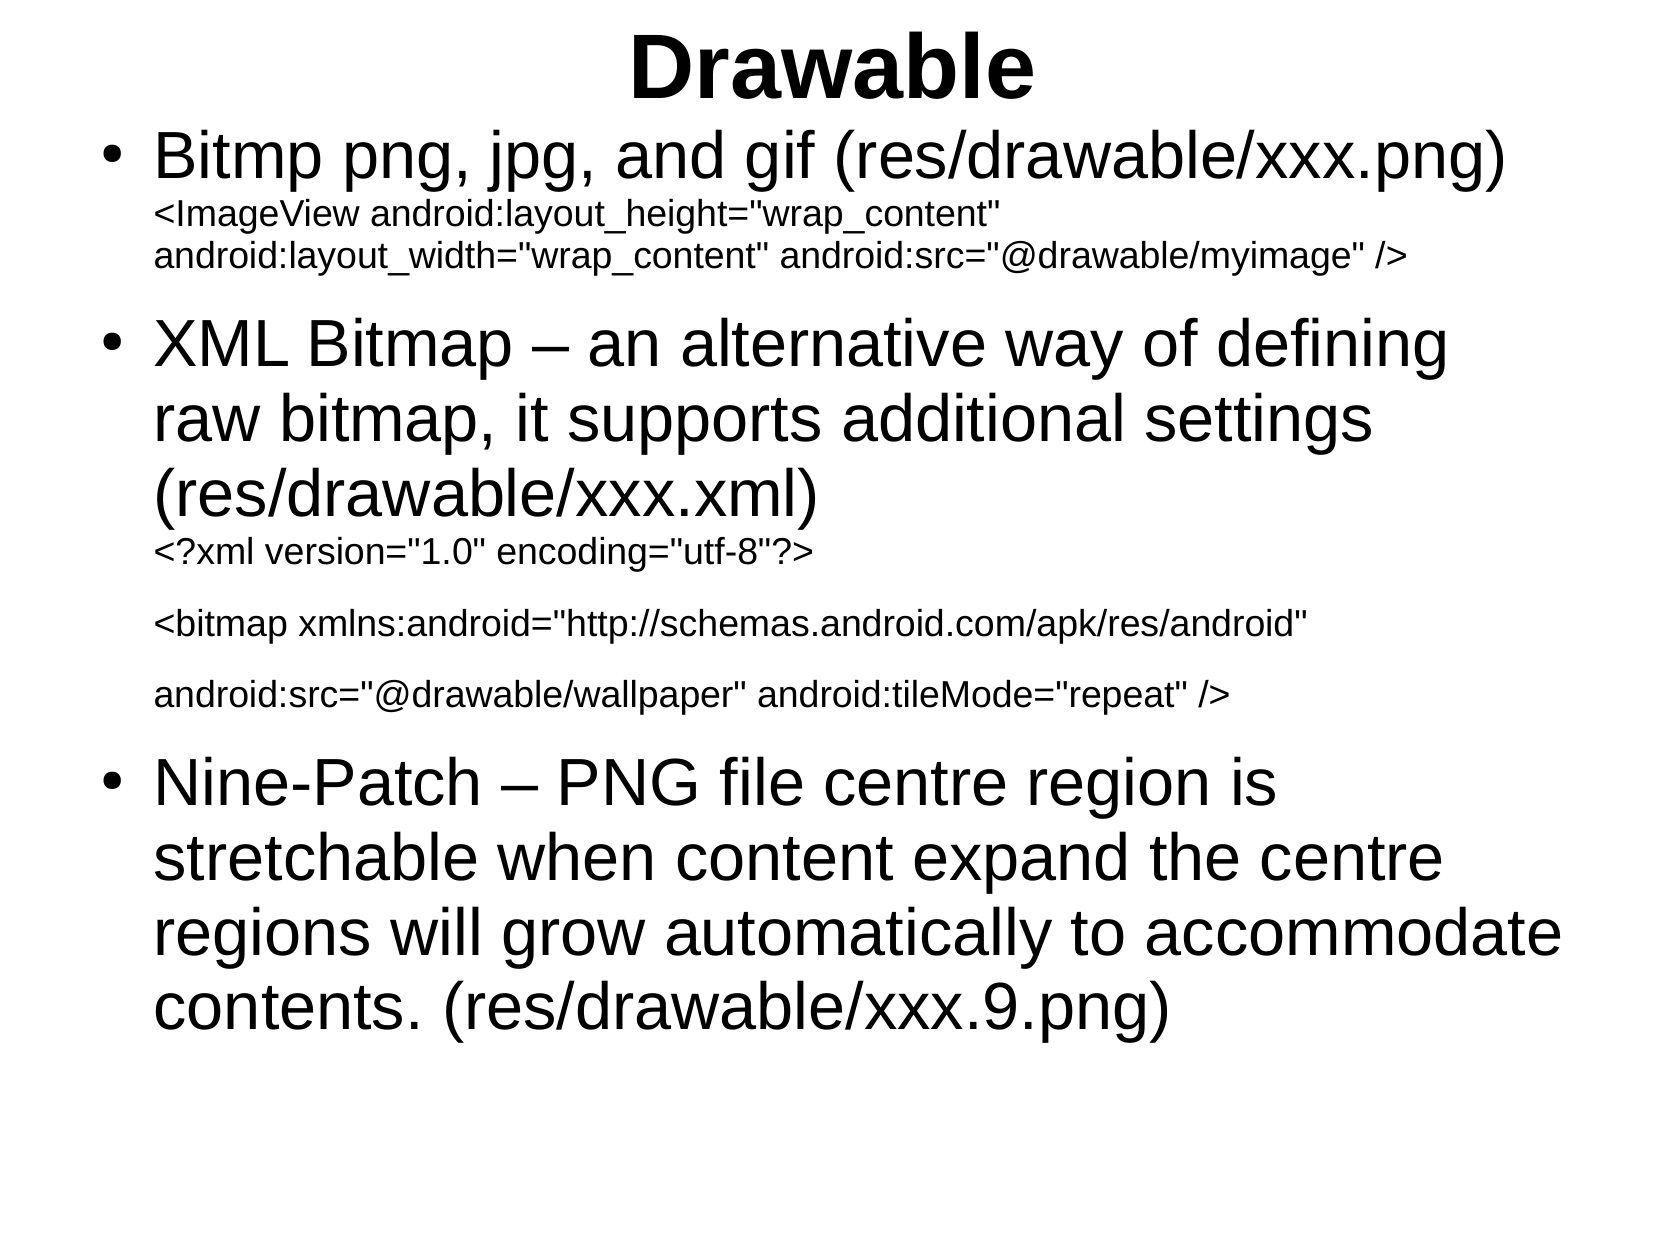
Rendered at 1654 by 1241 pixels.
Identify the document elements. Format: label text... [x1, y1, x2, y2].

title Drawable [88, 0, 1577, 163]
list Bitmp png, jpg, and gif (res/drawable/xxx.png) <ImageView android:layout_height="wrap_content" android:layout_width="wrap_content" android:src="@drawable/myimage" /> XML Bitmap – an alternative way of defining raw bitmap, it supports additional settings (res/drawable/xxx.xml) <?xml version="1.0" encoding="utf-8"?> <bitmap xmlns:android="http://schemas.android.com/apk/res/android" android:src="@drawable/wallpaper" android:tileMode="repeat" /> Nine-Patch – PNG file centre region is stretchable when content expand the centre regions will grow automatically to accommodate contents. (res/drawable/xxx.9.png) [82, 118, 1571, 1182]
